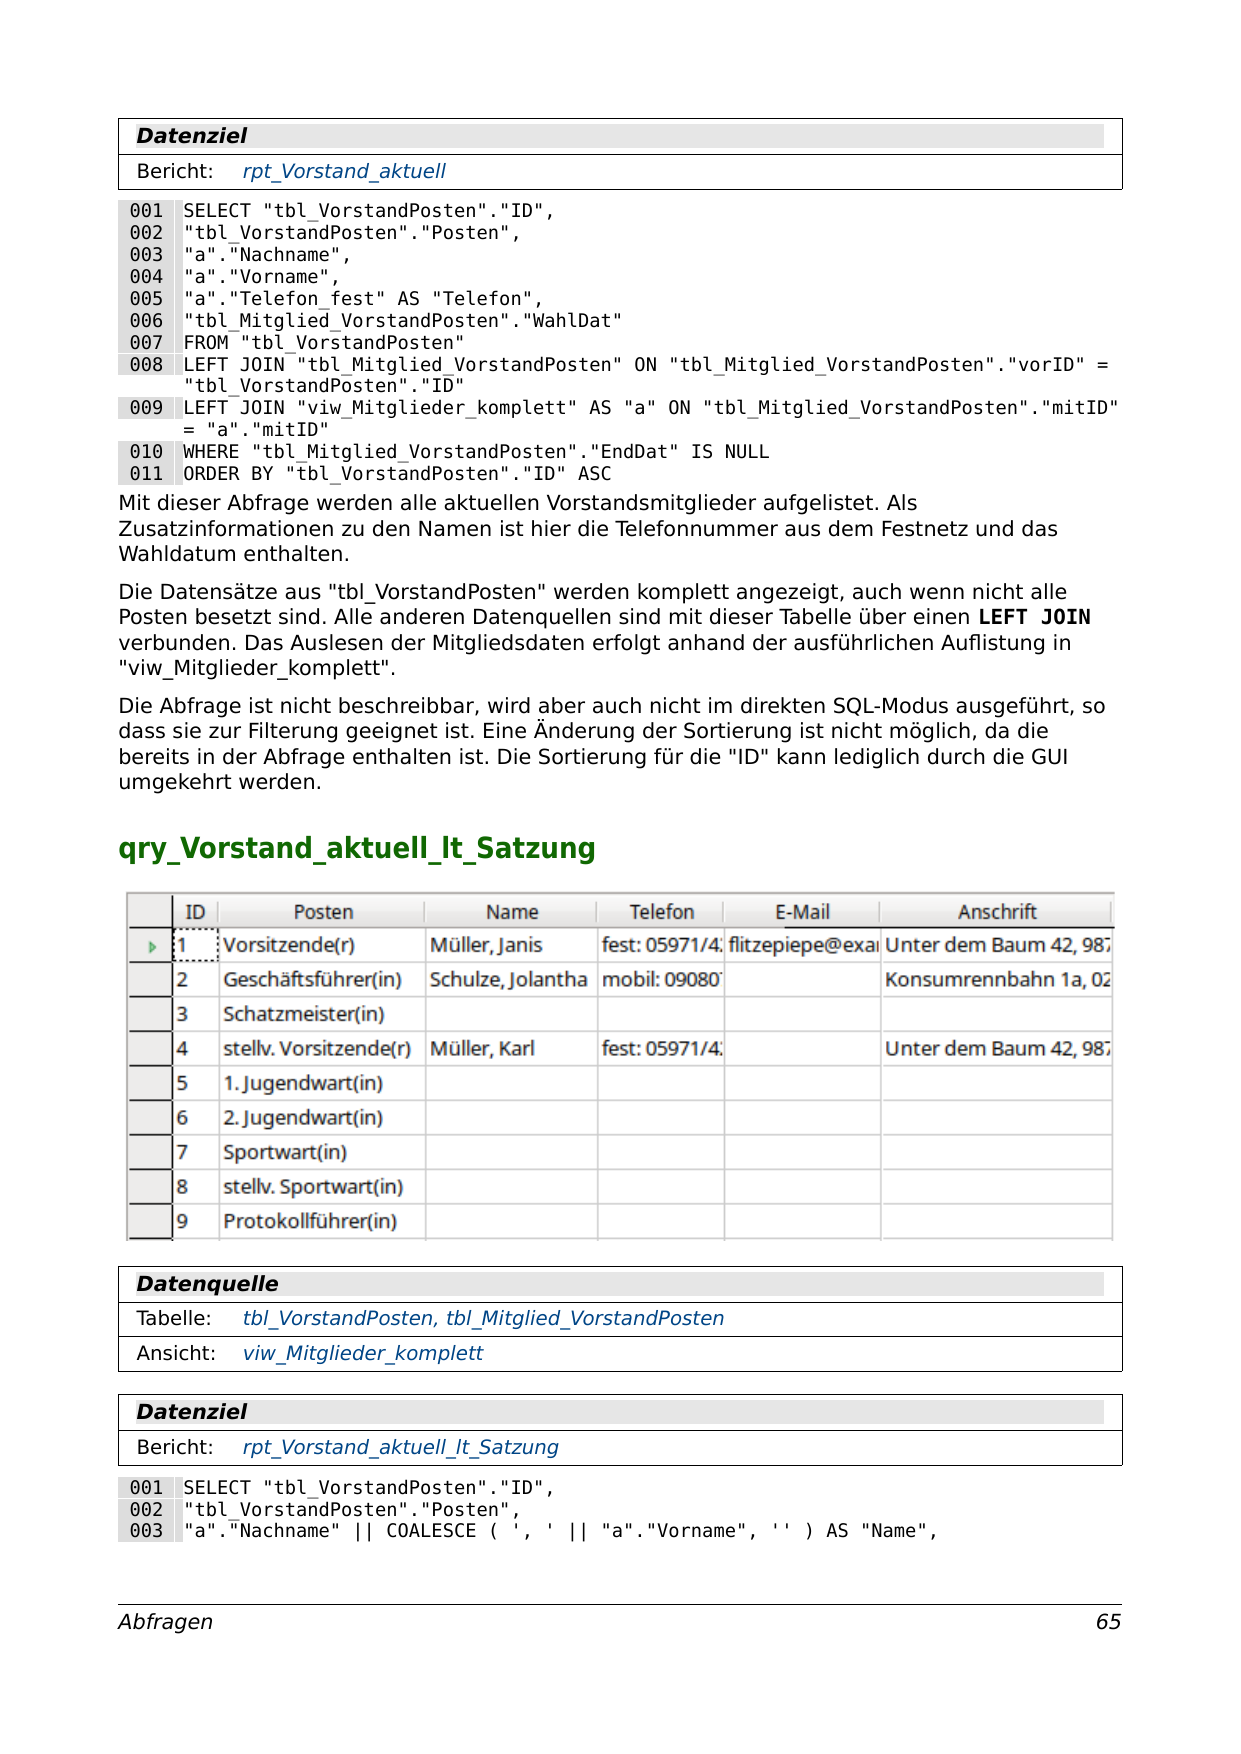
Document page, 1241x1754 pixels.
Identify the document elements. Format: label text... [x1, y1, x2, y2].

subtitle qry_Vorstand_aktuell_lt_Satzung [118, 831, 1122, 865]
list "a"."Telefon_fest" AS "Telefon", [183, 288, 1122, 310]
text Die Abfrage ist nicht beschreibbar, wird aber auch nicht im direkten SQL-Modus ausgeführt, so dass sie zur Filterung geeignet ist. Eine Änderung der Sortierung ist nicht möglich, da die bereits in der Abfrage enthalten ist. Die Sortierung für die "ID" kann lediglich durch die GUI umgekehrt werden. [118, 694, 1122, 795]
list SELECT "tbl_VorstandPosten"."ID", [183, 1477, 1122, 1498]
list "a"."Nachname" || COALESCE ( ', ' || "a"."Vorname", '' ) AS "Name", [183, 1520, 1122, 1542]
list FROM "tbl_VorstandPosten" [183, 332, 1122, 353]
list LEFT JOIN "viw_Mitglieder_komplett" AS "a" ON "tbl_Mitglied_VorstandPosten"."mitID" = "a"."mitID" [118, 397, 1122, 441]
table_cell Bericht: rpt_Vorstand_aktuell [119, 155, 1122, 188]
list SELECT "tbl_VorstandPosten"."ID", [183, 200, 1122, 222]
table_cell Tabelle: tbl_VorstandPosten, tbl_Mitglied_VorstandPosten [119, 1303, 1122, 1336]
table_cell Ansicht: viw_Mitglieder_komplett [119, 1337, 1122, 1371]
list "a"."Nachname", [183, 244, 1122, 266]
table_header Datenquelle [119, 1267, 1122, 1302]
list "tbl_VorstandPosten"."Posten", [118, 1498, 1122, 1520]
list WHERE "tbl_Mitglied_VorstandPosten"."EndDat" IS NULL [183, 441, 1122, 463]
list "tbl_Mitglied_VorstandPosten"."WahlDat" [183, 310, 1122, 332]
text Mit dieser Abfrage werden alle aktuellen Vorstandsmitglieder aufgelistet. Als Zusatzinformationen zu den Namen ist hier die Telefonnummer aus dem Festnetz und das Wahldatum enthalten. [118, 491, 1122, 566]
text Die Datensätze aus "tbl_VorstandPosten" werden komplett angezeigt, auch wenn nicht alle Posten besetzt sind. Alle anderen Datenquellen sind mit dieser Tabelle über einen LEFT JOIN verbunden. Das Auslesen der Mitgliedsdaten erfolgt anhand der ausführlichen Auflistung in "viw_Mitglieder_komplett". [118, 580, 1122, 681]
list LEFT JOIN "tbl_Mitglied_VorstandPosten" ON "tbl_Mitglied_VorstandPosten"."vorID" = "tbl_VorstandPosten"."ID" [118, 353, 1122, 397]
table_header Datenziel [119, 1395, 1122, 1430]
table_header Datenziel [119, 119, 1122, 154]
list "tbl_VorstandPosten"."Posten", [183, 222, 1122, 244]
list ORDER BY "tbl_VorstandPosten"."ID" ASC [183, 463, 1122, 485]
list "a"."Vorname", [183, 266, 1122, 288]
table_cell Bericht: rpt_Vorstand_aktuell_lt_Satzung [119, 1431, 1122, 1465]
